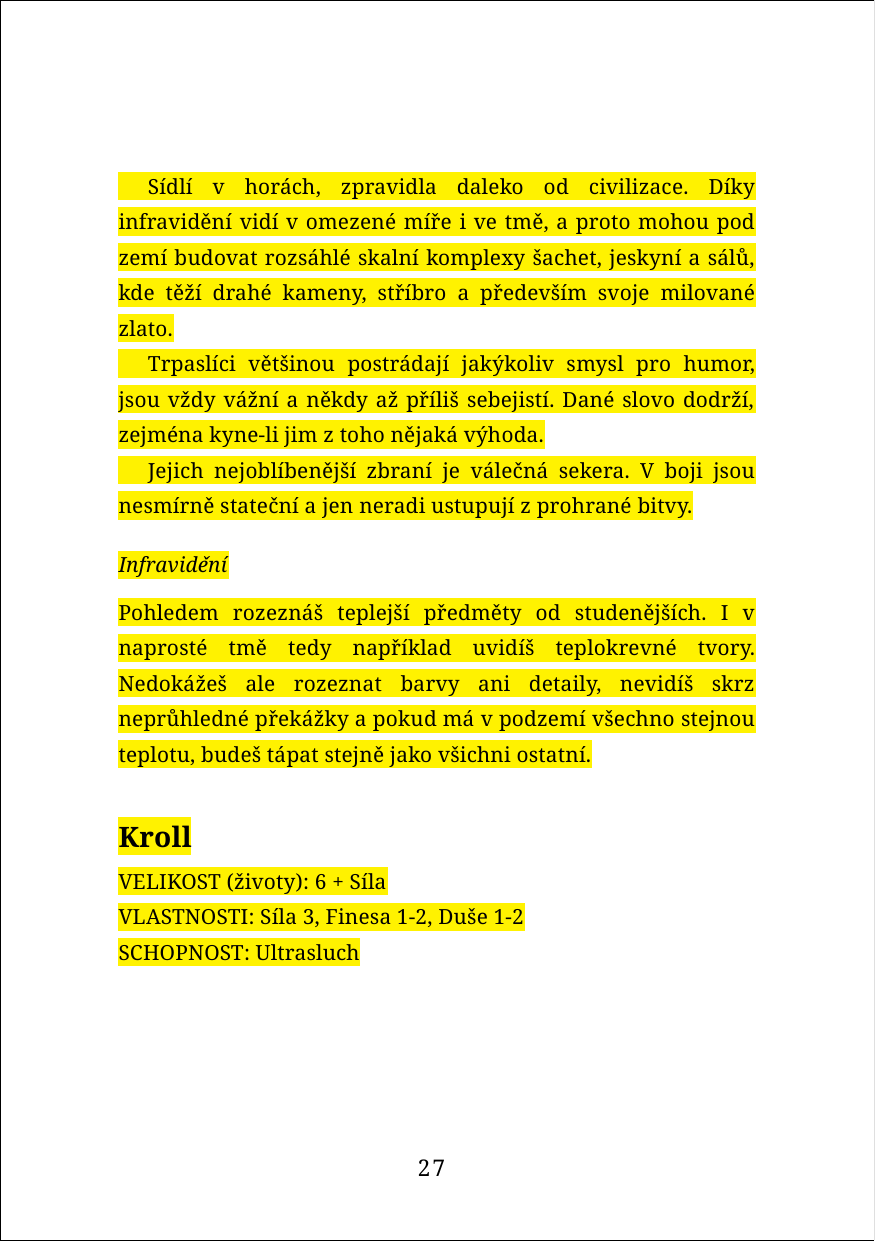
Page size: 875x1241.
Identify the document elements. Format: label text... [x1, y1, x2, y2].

subtitle Kroll [118, 817, 756, 855]
text VELIKOST (životy): 6 + Síla VLASTNOSTI: Síla 3, Finesa 1-2, Duše 1-2 SCHOPNOST: Ultrasluch [118, 867, 756, 966]
text Pohledem rozeznáš teplejší předměty od studenějších. I v naprosté tmě tedy například uvidíš teplokrevné tvory. Nedokážeš ale rozeznat barvy ani detaily, nevidíš skrz neprůhledné překážky a pokud má v podzemí všechno stejnou teplotu, budeš tápat stejně jako všichni ostatní. [118, 598, 756, 768]
text Sídlí v horách, zpravidla daleko od civilizace. Díky infravidění vidí v omezené míře i ve tmě, a proto mohou pod zemí budovat rozsáhlé skalní komplexy šachet, jeskyní a sálů, kde těží drahé kameny, stříbro a především svoje milované zlato. Trpaslíci většinou postrádají jakýkoliv smysl pro humor, jsou vždy vážní a někdy až příliš sebejistí. Dané slovo dodrží, zejména kyne-li jim z toho nějaká výhoda. Jejich nejoblíbenější zbraní je válečná sekera. V boji jsou nesmírně stateční a jen neradi ustupují z prohrané bitvy. [118, 172, 756, 520]
text Infravidění [118, 551, 756, 579]
